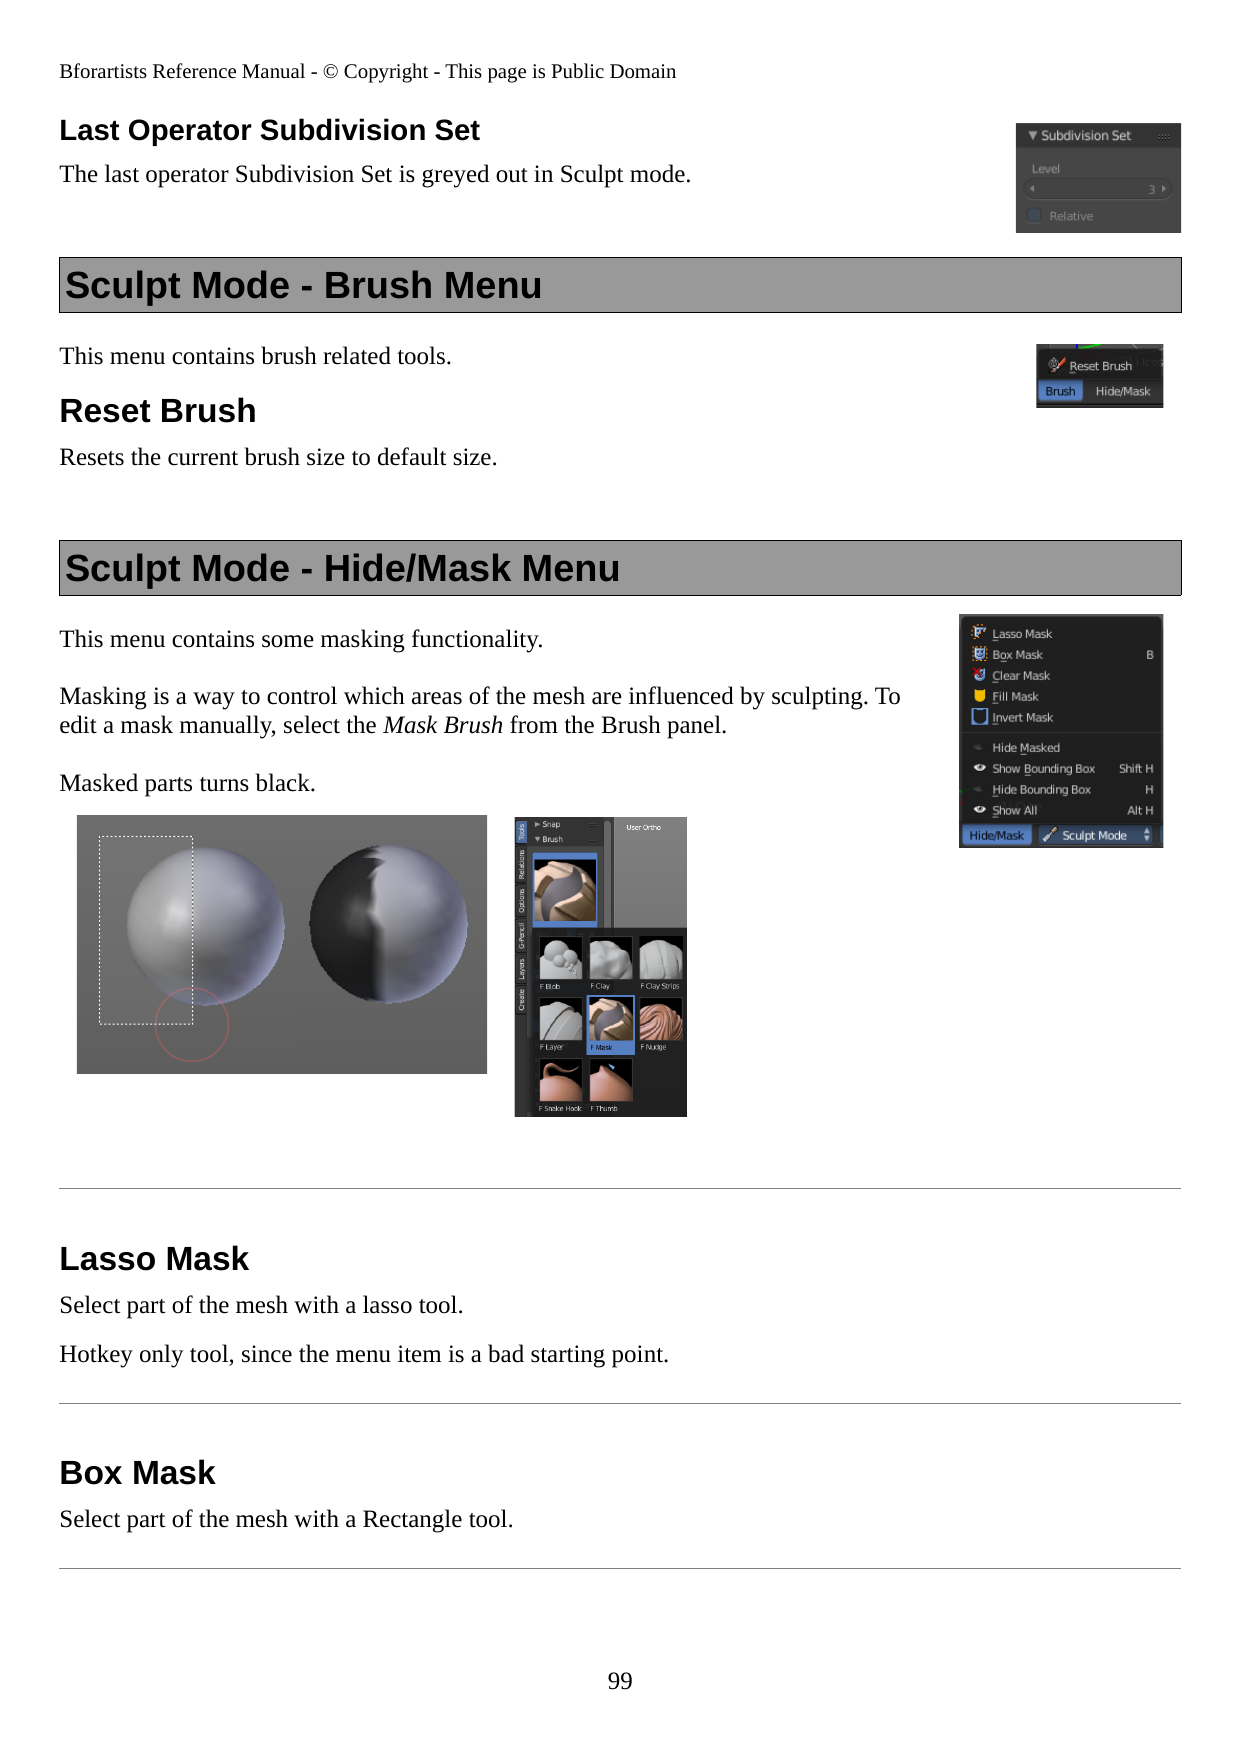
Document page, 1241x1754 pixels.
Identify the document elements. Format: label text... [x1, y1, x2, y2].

picture [514, 817, 687, 1117]
table_header Sculpt Mode - Hide/Mask Menu [60, 541, 1181, 595]
picture [1036, 344, 1164, 408]
text Select part of the mesh with a lasso tool. [59, 1290, 1181, 1319]
text Masked parts turns black. [59, 768, 959, 796]
picture [76, 815, 488, 1074]
subtitle Last Operator Subdivision Set [59, 113, 1181, 146]
text Resets the current brush size to default size. [59, 442, 1181, 471]
text Select part of the mesh with a Rectangle tool. [59, 1504, 1181, 1533]
table_header Sculpt Mode - Brush Menu [60, 258, 1181, 312]
picture [1015, 123, 1182, 233]
text This menu contains some masking functionality. [59, 624, 959, 653]
text Hotkey only tool, since the menu item is a bad starting point. [59, 1339, 1181, 1368]
subtitle Box Mask [59, 1453, 1181, 1492]
text This menu contains brush related tools. [59, 341, 1181, 370]
text Masking is a way to control which areas of the mesh are influenced by sculpting. To edit a mask manually, select the Mask Brush from the Brush panel. [59, 681, 959, 739]
text The last operator Subdivision Set is greyed out in Sculpt mode. [59, 159, 1015, 188]
subtitle Lasso Mask [59, 1239, 1181, 1277]
subtitle Reset Brush [59, 391, 1181, 429]
picture [959, 614, 1164, 848]
